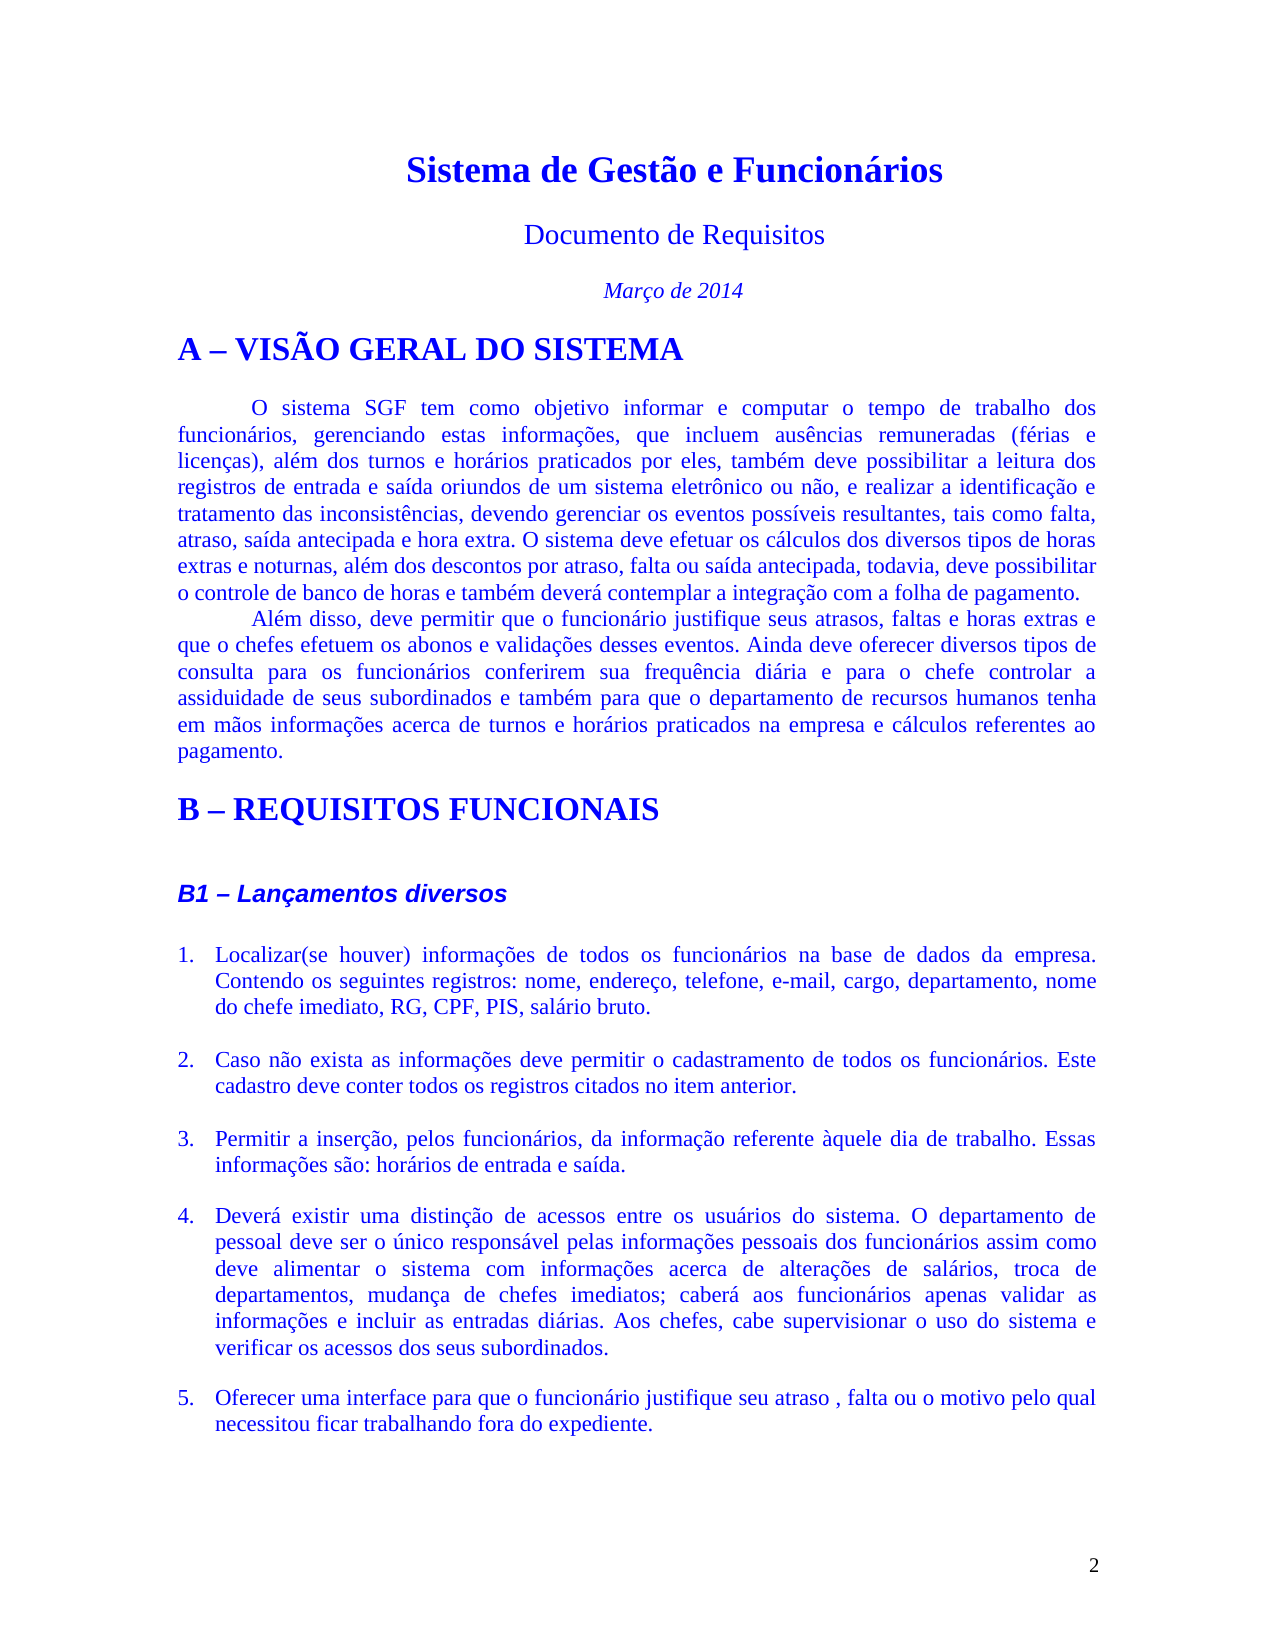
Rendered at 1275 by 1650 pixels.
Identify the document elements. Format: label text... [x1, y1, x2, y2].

list Permitir a inserção, pelos funcionários, da informação referente àquele dia de trabalho. Essas informações são: horários de entrada e saída. [177, 1125, 1098, 1178]
text Documento de Requisitos [177, 217, 1098, 251]
text Sistema de Gestão e Funcionários [177, 148, 1098, 191]
subtitle B – REQUISITOS FUNCIONAIS [177, 790, 1098, 828]
list Caso não exista as informações deve permitir o cadastramento de todos os funcionários. Este cadastro deve conter todos os registros citados no item anterior. [177, 1046, 1098, 1099]
text Além disso, deve permitir que o funcionário justifique seus atrasos, faltas e horas extras e que o chefes efetuem os abonos e validações desses eventos. Ainda deve oferecer diversos tipos de consulta para os funcionários conferirem sua frequência diária e para o chefe controlar a assiduidade de seus subordinados e também para que o departamento de recursos humanos tenha em mãos informações acerca de turnos e horários praticados na empresa e cálculos referentes ao pagamento. [177, 605, 1098, 763]
text O sistema SGF tem como objetivo informar e computar o tempo de trabalho dos funcionários, gerenciando estas informações, que incluem ausências remuneradas (férias e licenças), além dos turnos e horários praticados por eles, também deve possibilitar a leitura dos registros de entrada e saída oriundos de um sistema eletrônico ou não, e realizar a identificação e tratamento das inconsistências, devendo gerenciar os eventos possíveis resultantes, tais como falta, atraso, saída antecipada e hora extra. O sistema deve efetuar os cálculos dos diversos tipos de horas extras e noturnas, além dos descontos por atraso, falta ou saída antecipada, todavia, deve possibilitar o controle de banco de horas e também deverá contemplar a integração com a folha de pagamento. [177, 394, 1098, 605]
subtitle A – VISÃO GERAL DO SISTEMA [177, 330, 1098, 368]
subtitle B1 – Lançamentos diversos [177, 879, 1098, 908]
list Oferecer uma interface para que o funcionário justifique seu atraso , falta ou o motivo pelo qual necessitou ficar trabalhando fora do expediente. [177, 1384, 1098, 1437]
list Deverá existir uma distinção de acessos entre os usuários do sistema. O departamento de pessoal deve ser o único responsável pelas informações pessoais dos funcionários assim como deve alimentar o sistema com informações acerca de alterações de salários, troca de departamentos, mudança de chefes imediatos; caberá aos funcionários apenas validar as informações e incluir as entradas diárias. Aos chefes, cabe supervisionar o uso do sistema e verificar os acessos dos seus subordinados. [177, 1202, 1098, 1360]
text Março de 2014 [177, 277, 1098, 303]
list Localizar(se houver) informações de todos os funcionários na base de dados da empresa. Contendo os seguintes registros: nome, endereço, telefone, e-mail, cargo, departamento, nome do chefe imediato, RG, CPF, PIS, salário bruto. [177, 941, 1098, 1020]
